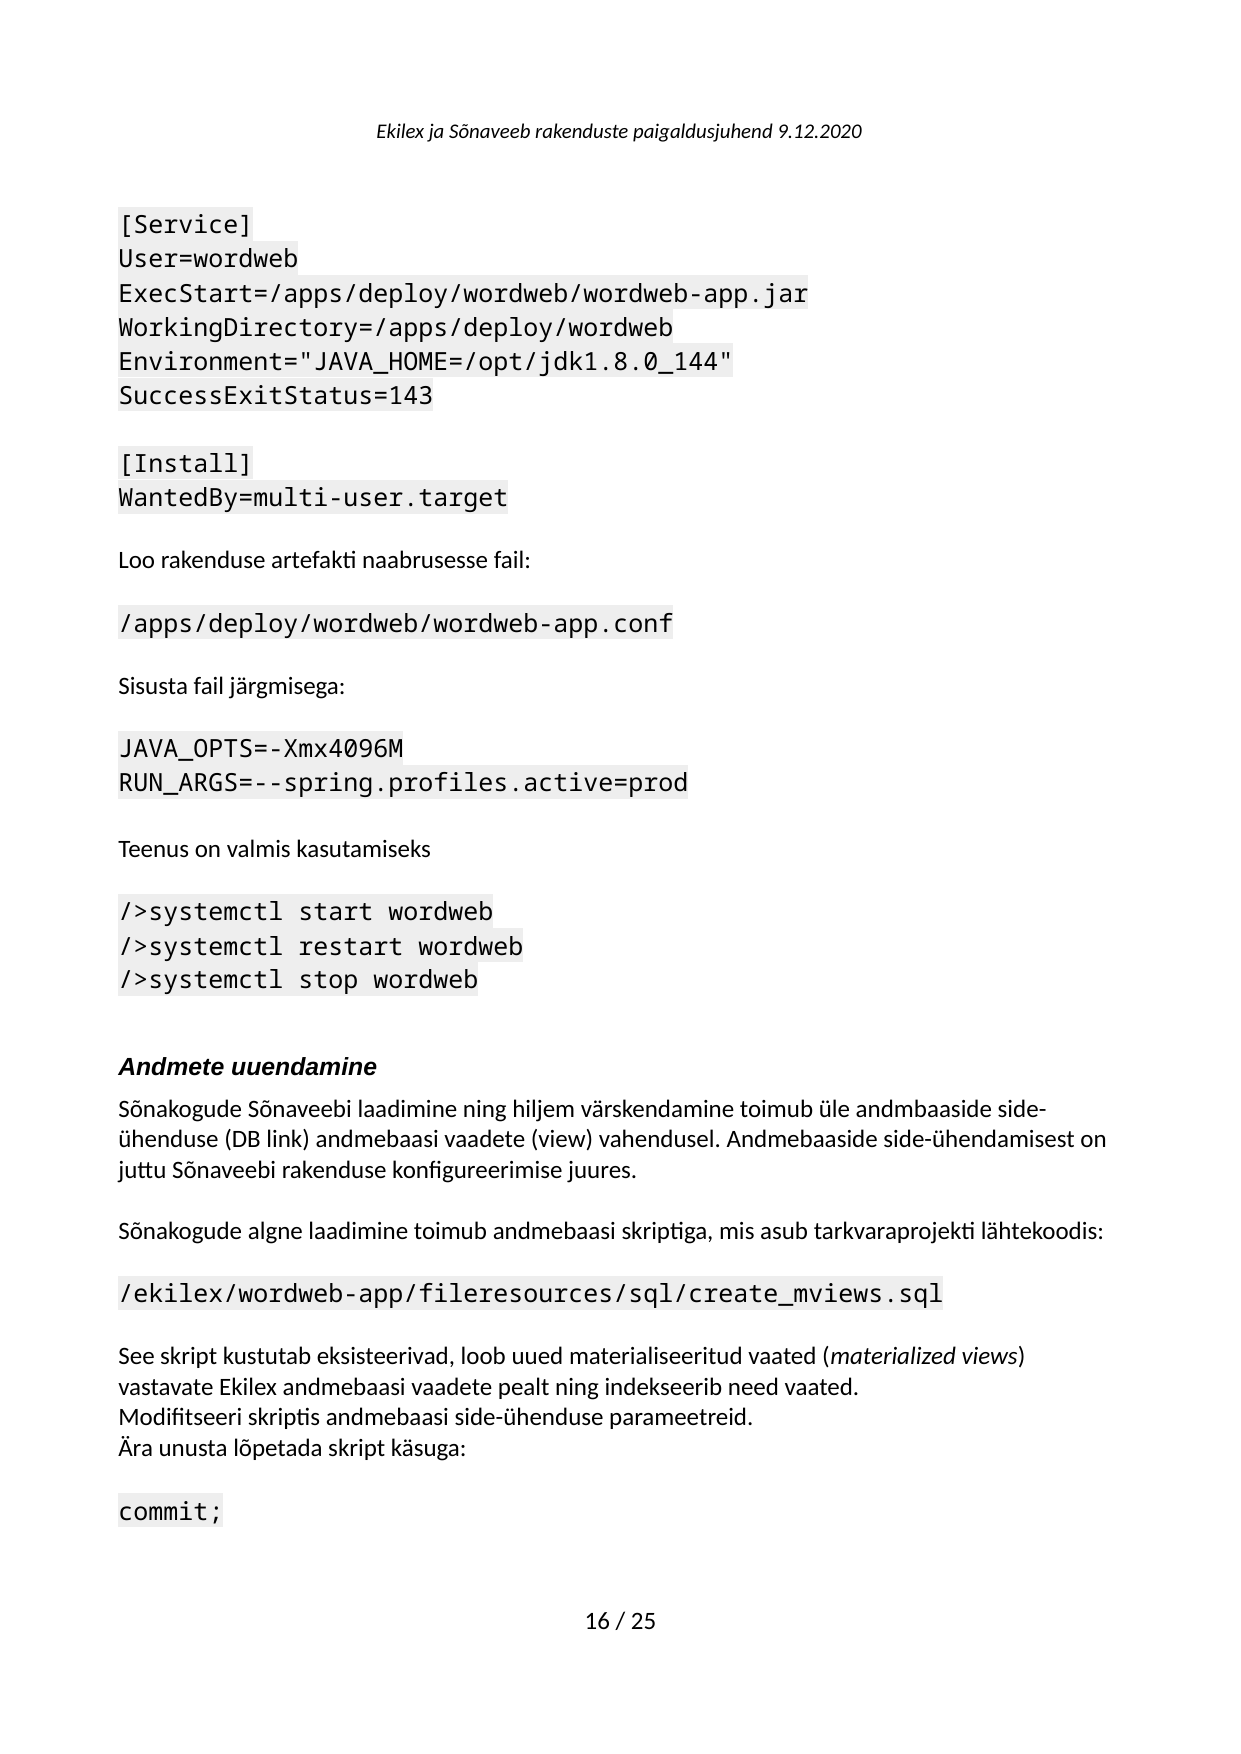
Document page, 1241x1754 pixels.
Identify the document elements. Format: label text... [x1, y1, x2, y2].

text RUN_ARGS=--spring.profiles.active=prod [118, 765, 1122, 799]
text WorkingDirectory=/apps/deploy/wordweb [118, 309, 1122, 343]
text Sõnakogude Sõnaveebi laadimine ning hiljem värskendamine toimub üle andmbaaside side-ühenduse (DB link) andmebaasi vaadete (view) vahendusel. Andmebaaside side-ühendamisest on juttu Sõnaveebi rakenduse konfigureerimise juures. [118, 1093, 1122, 1184]
text />systemctl restart wordweb [118, 928, 1122, 962]
subtitle Andmete uuendamine [118, 1052, 1122, 1080]
text Modifitseeri skriptis andmebaasi side-ühenduse parameetreid. [118, 1402, 1122, 1432]
text />systemctl stop wordweb [118, 962, 1122, 996]
text Sõnakogude algne laadimine toimub andmebaasi skriptiga, mis asub tarkvaraprojekti lähtekoodis: [118, 1215, 1122, 1245]
text Loo rakenduse artefakti naabrusesse fail: [118, 544, 1122, 575]
text [Install] [118, 446, 1122, 479]
text /ekilex/wordweb-app/fileresources/sql/create_mviews.sql [118, 1276, 1122, 1310]
text /apps/deploy/wordweb/wordweb-app.conf [118, 605, 1122, 639]
text ExecStart=/apps/deploy/wordweb/wordweb-app.jar [118, 275, 1122, 309]
text See skript kustutab eksisteerivad, loob uued materialiseeritud vaated (materialized views) vastavate Ekilex andmebaasi vaadete pealt ning indekseerib need vaated. [118, 1341, 1122, 1402]
text [Service] [118, 207, 1122, 241]
text WantedBy=multi-user.target [118, 479, 1122, 514]
text commit; [118, 1493, 1122, 1527]
text Teenus on valmis kasutamiseks [118, 833, 1122, 863]
text Environment="JAVA_HOME=/opt/jdk1.8.0_144" [118, 343, 1122, 377]
text SuccessExitStatus=143 [118, 377, 1122, 411]
text User=wordweb [118, 241, 1122, 275]
text />systemctl start wordweb [118, 894, 1122, 928]
text JAVA_OPTS=-Xmx4096M [118, 731, 1122, 765]
text Ära unusta lõpetada skript käsuga: [118, 1432, 1122, 1463]
text Sisusta fail järgmisega: [118, 670, 1122, 700]
